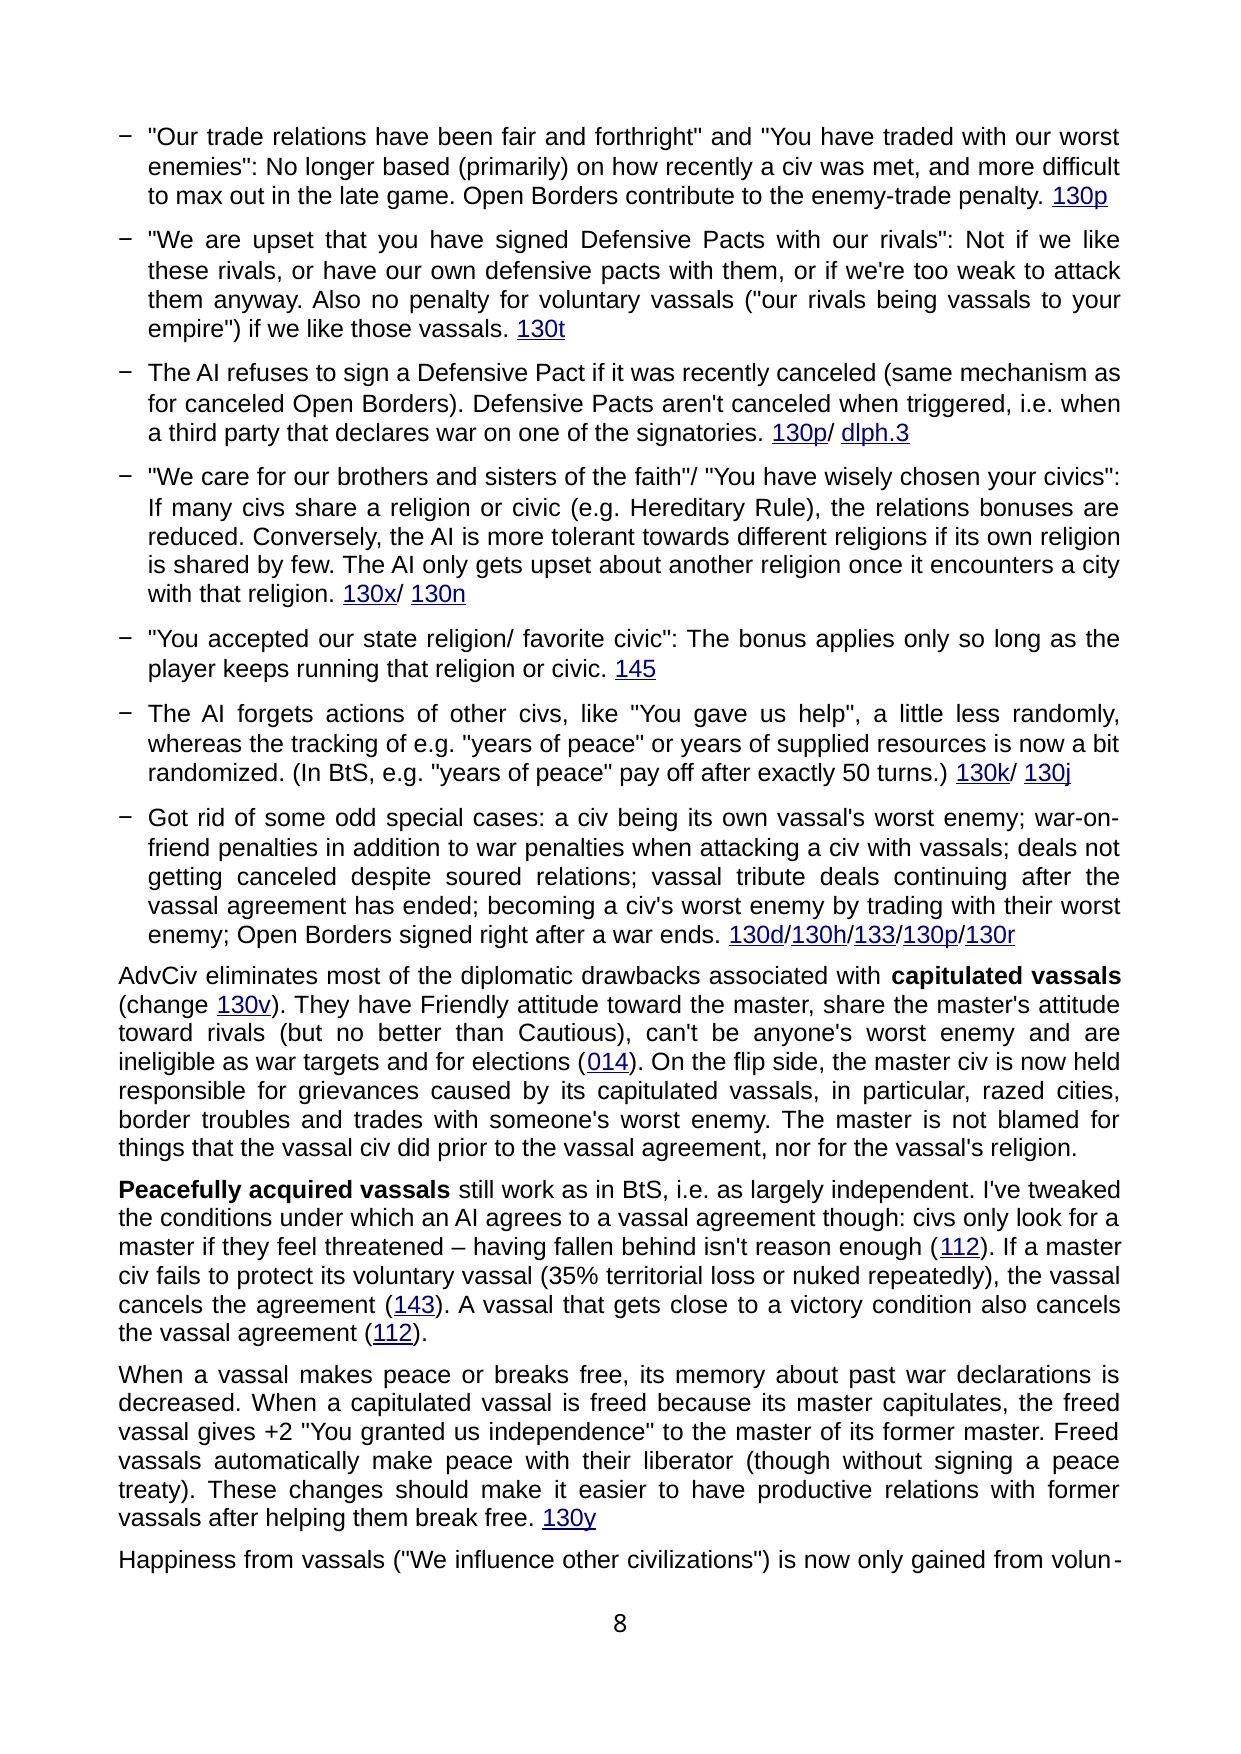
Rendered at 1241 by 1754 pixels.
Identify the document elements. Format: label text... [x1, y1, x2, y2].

list "We are upset that you have signed Defensive Pacts with our rivals": Not if we like these rivals, or have our own defensive pacts with them, or if we're too weak to attack them anyway. Also no penalty for voluntary vassals ("our rivals being vassals to your empire") if we like those vassals. 130t [118, 222, 1122, 342]
list Got rid of some odd special cases: a civ being its own vassal's worst enemy; war-on-friend penalties in addition to war penalties when attacking a civ with vassals; deals not getting canceled despite soured relations; vassal tribute deals continuing after the vassal agreement has ended; becoming a civ's worst enemy by trading with their worst enemy; Open Borders signed right after a war ends. 130d/130h/133/130p/130r [118, 799, 1122, 948]
text AdvCiv eliminates most of the diplomatic drawbacks associated with capitulated vassals (change 130v). They have Friendly attitude toward the master, share the master's attitude toward rivals (but no better than Cautious), can't be anyone's worst enemy and are ineligible as war targets and for elections (014). On the flip side, the master civ is now held responsible for grievances caused by its capitulated vassals, in particular, razed cities, border troubles and trades with someone's worst enemy. The master is not blamed for things that the vassal civ did prior to the vassal agreement, nor for the vassal's religion. [118, 961, 1122, 1162]
list The AI forgets actions of other civs, like "You gave us help", a little less randomly, whereas the tracking of e.g. "years of peace" or years of supplied resources is now a bit randomized. (In BtS, e.g. "years of peace" pay off after exactly 50 turns.) 130k/ 130j [118, 695, 1122, 787]
list "We care for our brothers and sisters of the faith"/ "You have wisely chosen your civics": If many civs share a religion or civic (e.g. Hereditary Rule), the relations bonuses are reduced. Conversely, the AI is more tolerant towards different religions if its own religion is shared by few. The AI only gets upset about another religion once it encounters a city with that religion. 130x/ 130n [118, 459, 1122, 608]
list The AI refuses to sign a Defensive Pact if it was recently canceled (same mechanism as for canceled Open Borders). Defensive Pacts aren't canceled when triggered, i.e. when a third party that declares war on one of the signatories. 130p/ dlph.3 [118, 355, 1122, 446]
text When a vassal makes peace or breaks free, its memory about past war declarations is decreased. When a capitulated vassal is freed because its master capitulates, the freed vassal gives +2 "You granted us independence" to the master of its former master. Freed vassals automatically make peace with their liberator (though without signing a peace treaty). These changes should make it easier to have productive relations with former vassals after helping them break free. 130y [118, 1359, 1122, 1532]
list "Our trade relations have been fair and forthright" and "You have traded with our worst enemies": No longer based (primarily) on how recently a civ was met, and more difficult to max out in the late game. Open Borders contribute to the enemy-trade penalty. 130p [118, 118, 1122, 210]
list "You accepted our state religion/ favorite civic": The bonus applies only so long as the player keeps running that religion or civic. 145 [118, 620, 1122, 683]
text Peacefully acquired vassals still work as in BtS, i.e. as largely independent. I've tweaked the conditions under which an AI agrees to a vassal agreement though: civs only look for a master if they feel threatened – having fallen behind isn't reason enough (112). If a master civ fails to protect its voluntary vassal (35% territorial loss or nuked repeatedly), the vassal cancels the agreement (143). A vassal that gets close to a victory condition also cancels the vassal agreement (112). [118, 1174, 1122, 1347]
text Happiness from vassals ("We influence other civilizations") is now only gained from volun­ [118, 1544, 1122, 1573]
